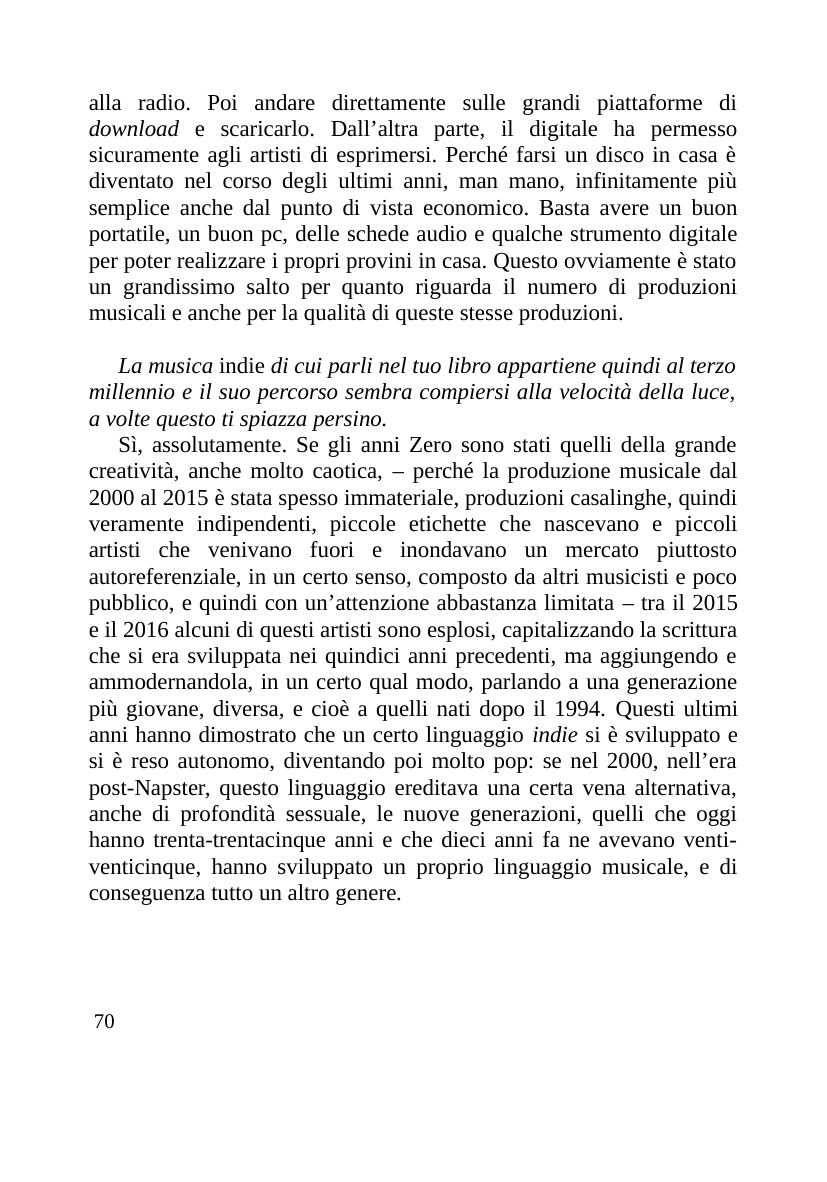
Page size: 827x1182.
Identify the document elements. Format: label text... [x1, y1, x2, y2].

text La musica indie di cui parli nel tuo libro appartiene quindi al terzo millennio e il suo percorso sembra compiersi alla velocità della luce, a volte questo ti spiazza persino. [88, 352, 738, 431]
text Sì, assolutamente. Se gli anni Zero sono stati quelli della grande creatività, anche molto caotica, – perché la produzione musicale dal 2000 al 2015 è stata spesso immateriale, produzioni casalinghe, quindi veramente indipendenti, piccole etichette che nascevano e piccoli artisti che venivano fuori e inondavano un mercato piuttosto autoreferenziale, in un certo senso, composto da altri musicisti e poco pubblico, e quindi con un’attenzione abbastanza limitata – tra il 2015 e il 2016 alcuni di questi artisti sono esplosi, capitalizzando la scrittura che si era sviluppata nei quindici anni precedenti, ma aggiungendo e ammodernandola, in un certo qual modo, parlando a una generazione più giovane, diversa, e cioè a quelli nati dopo il 1994. Questi ultimi anni hanno dimostrato che un certo linguaggio indie si è sviluppato e si è reso autonomo, diventando poi molto pop: se nel 2000, nell’era post-Napster, questo linguaggio ereditava una certa vena alternativa, anche di profondità sessuale, le nuove generazioni, quelli che oggi hanno trenta-trentacinque anni e che dieci anni fa ne avevano venti-venticinque, hanno sviluppato un proprio linguaggio musicale, e di conseguenza tutto un altro genere. [88, 431, 738, 906]
text alla radio. Poi andare direttamente sulle grandi piattaforme di download e scaricarlo. Dall’altra parte, il digitale ha permesso sicuramente agli artisti di esprimersi. Perché farsi un disco in casa è diventato nel corso degli ultimi anni, man mano, infinitamente più semplice anche dal punto di vista economico. Basta avere un buon portatile, un buon pc, delle schede audio e qualche strumento digitale per poter realizzare i propri provini in casa. Questo ovviamente è stato un grandissimo salto per quanto riguarda il numero di produzioni musicali e anche per la qualità di queste stesse produzioni. [88, 88, 738, 326]
